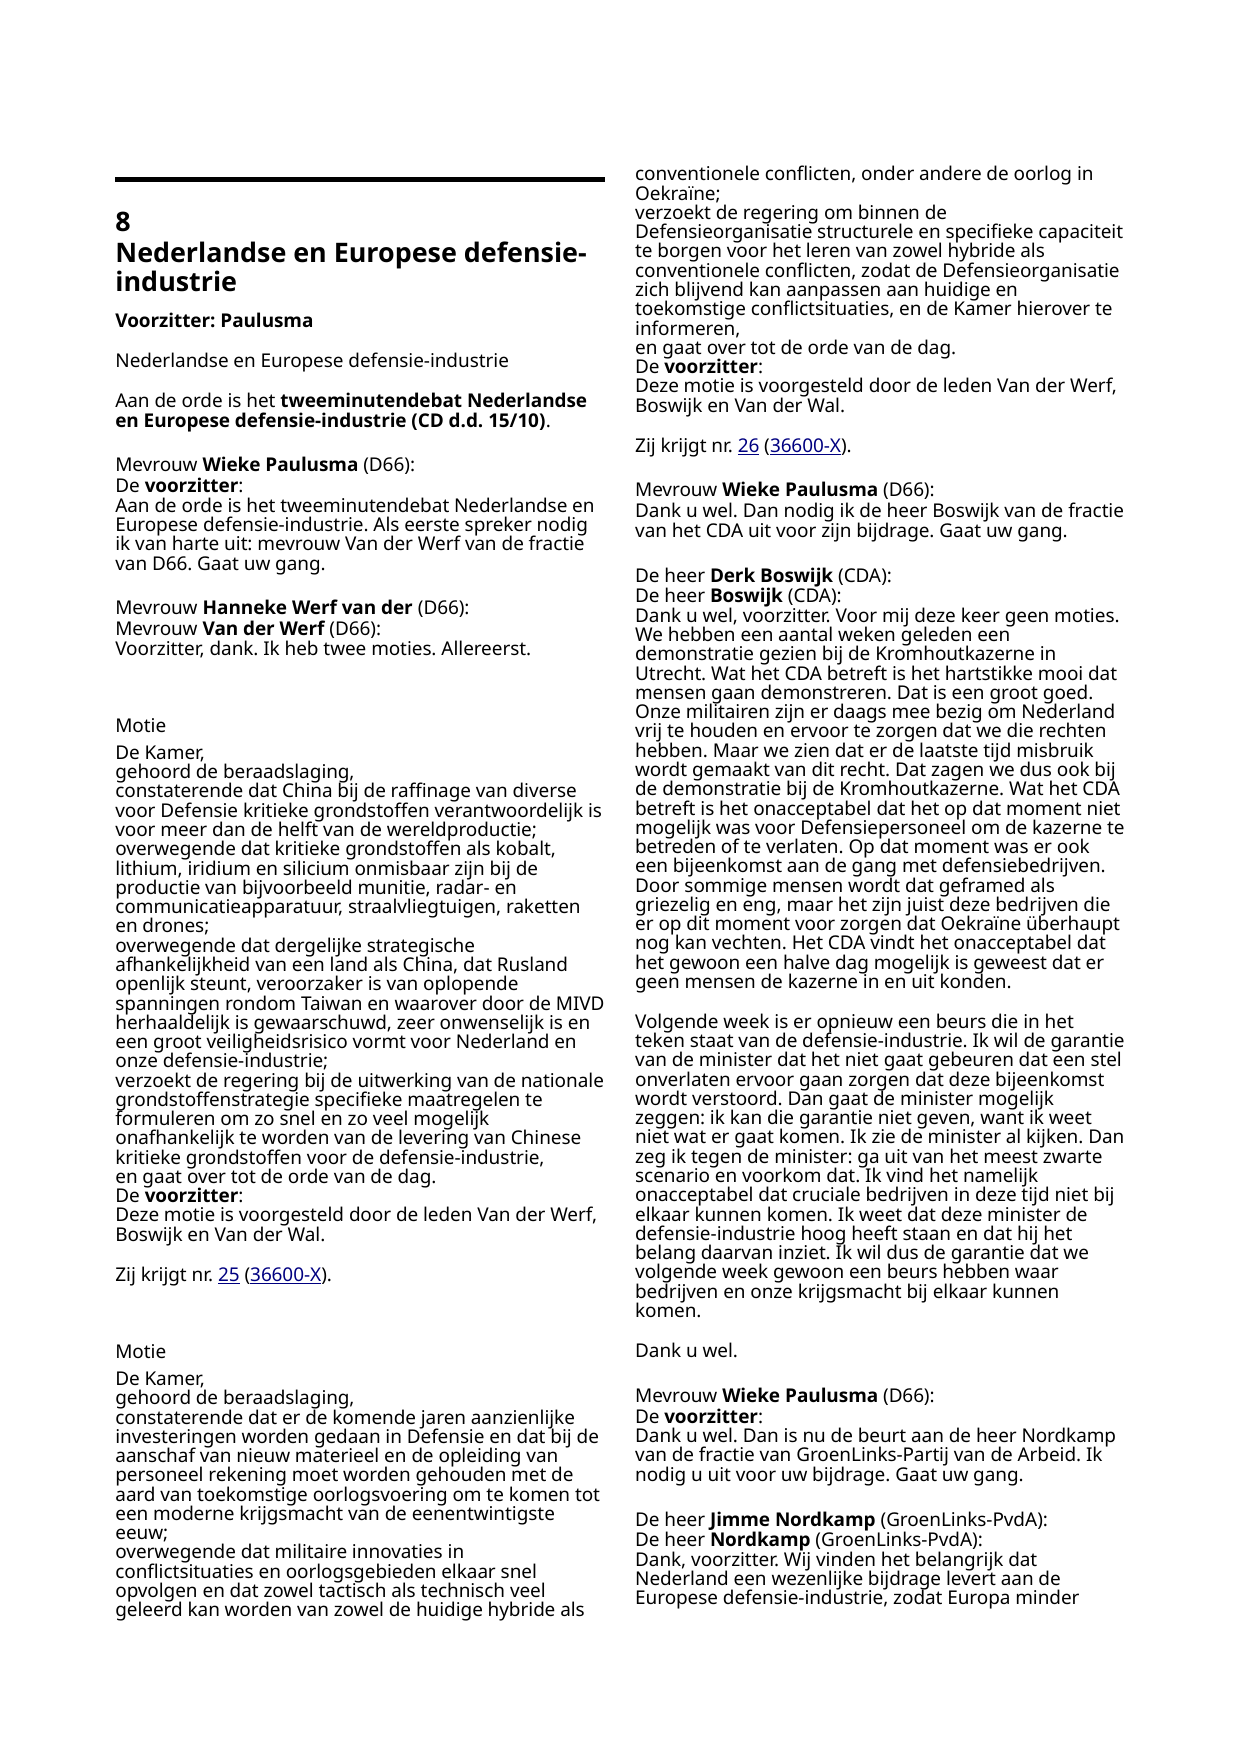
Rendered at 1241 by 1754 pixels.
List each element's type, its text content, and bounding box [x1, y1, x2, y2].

text Aan de orde is het tweeminutendebat Nederlandse en Europese defensie-industrie (CD d.d. 15/10). [115, 392, 605, 431]
text De Kamer, [115, 1370, 605, 1389]
text Mevrouw Van der Werf (D66): [115, 620, 605, 639]
text Dank u wel. [635, 1342, 1125, 1361]
text gehoord de beraadslaging, [115, 763, 605, 782]
text en gaat over tot de orde van de dag. [115, 1168, 605, 1187]
text De heer Jimme Nordkamp (GroenLinks-PvdA): [635, 1506, 1125, 1531]
text Dank u wel. Dan is nu de beurt aan de heer Nordkamp van de fractie van GroenLinks-Partij van de Arbeid. Ik nodig u uit voor uw bijdrage. Gaat uw gang. [635, 1427, 1125, 1485]
text Nederlandse en Europese defensie-industrie [115, 352, 605, 372]
text Volgende week is er opnieuw een beurs die in het teken staat van de defensie-industrie. Ik wil de garantie van de minister dat het niet gaat gebeuren dat een stel onverlaten ervoor gaan zorgen dat deze bijeenkomst wordt verstoord. Dan gaat de minister mogelijk zeggen: ik kan die garantie niet geven, want ik weet niet wat er gaat komen. Ik zie de minister al kijken. Dan zeg ik tegen de minister: ga uit van het meest zwarte scenario en voorkom dat. Ik vind het namelijk onacceptabel dat cruciale bedrijven in deze tijd niet bij elkaar kunnen komen. Ik weet dat deze minister de defensie-industrie hoog heeft staan en dat hij het belang daarvan inziet. Ik wil dus de garantie dat we volgende week gewoon een beurs hebben waar bedrijven en onze krijgsmacht bij elkaar kunnen komen. [635, 1013, 1125, 1321]
text overwegende dat dergelijke strategische afhankelijkheid van een land als China, dat Rusland openlijk steunt, veroorzaker is van oplopende spanningen rondom Taiwan en waarover door de MIVD herhaaldelijk is gewaarschuwd, zeer onwenselijk is en een groot veiligheidsrisico vormt voor Nederland en onze defensie-industrie; [115, 937, 605, 1072]
text Mevrouw Wieke Paulusma (D66): [635, 1382, 1125, 1408]
text conventionele conflicten, onder andere de oorlog in Oekraïne; [635, 165, 1125, 204]
text Mevrouw Wieke Paulusma (D66): [115, 452, 605, 477]
text en gaat over tot de orde van de dag. [635, 339, 1125, 358]
text Voorzitter: Paulusma [115, 312, 605, 332]
text verzoekt de regering om binnen de Defensieorganisatie structurele en specifieke capaciteit te borgen voor het leren van zowel hybride als conventionele conflicten, zodat de Defensieorganisatie zich blijvend kan aanpassen aan huidige en toekomstige conflictsituaties, en de Kamer hierover te informeren, [635, 204, 1125, 339]
text De heer Boswijk (CDA): [635, 587, 1125, 607]
text Deze motie is voorgesteld door de leden Van der Werf, Boswijk en Van der Wal. [635, 377, 1125, 416]
text gehoord de beraadslaging, [115, 1389, 605, 1409]
text constaterende dat China bij de raffinage van diverse voor Defensie kritieke grondstoffen verantwoordelijk is voor meer dan de helft van de wereldproductie; [115, 782, 605, 840]
text Dank, voorzitter. Wij vinden het belangrijk dat Nederland een wezenlijke bijdrage levert aan de Europese defensie-industrie, zodat Europa minder [635, 1551, 1125, 1608]
text 8 [115, 203, 605, 239]
text verzoekt de regering bij de uitwerking van de nationale grondstoffenstrategie specifieke maatregelen te formuleren om zo snel en zo veel mogelijk onafhankelijk te worden van de levering van Chinese kritieke grondstoffen voor de defensie-industrie, [115, 1072, 605, 1168]
text Dank u wel. Dan nodig ik de heer Boswijk van de fractie van het CDA uit voor zijn bijdrage. Gaat uw gang. [635, 502, 1125, 541]
text De voorzitter: [635, 358, 1125, 377]
text constaterende dat er de komende jaren aanzienlijke investeringen worden gedaan in Defensie en dat bij de aanschaf van nieuw materieel en de opleiding van personeel rekening moet worden gehouden met de aard van toekomstige oorlogsvoering om te komen tot een moderne krijgsmacht van de eenentwintigste eeuw; [115, 1409, 605, 1543]
text overwegende dat kritieke grondstoffen als kobalt, lithium, iridium en silicium onmisbaar zijn bij de productie van bijvoorbeeld munitie, radar- en communicatieapparatuur, straalvliegtuigen, raketten en drones; [115, 840, 605, 937]
text De heer Derk Boswijk (CDA): [635, 562, 1125, 587]
text De heer Nordkamp (GroenLinks-PvdA): [635, 1531, 1125, 1551]
text De voorzitter: [635, 1408, 1125, 1427]
text overwegende dat militaire innovaties in conflictsituaties en oorlogsgebieden elkaar snel opvolgen en dat zowel tactisch als technisch veel geleerd kan worden van zowel de huidige hybride als [115, 1543, 605, 1621]
text Voorzitter, dank. Ik heb twee moties. Allereerst. [115, 639, 605, 659]
text Aan de orde is het tweeminutendebat Nederlandse en Europese defensie-industrie. Als eerste spreker nodig ik van harte uit: mevrouw Van der Werf van de fractie van D66. Gaat uw gang. [115, 497, 605, 574]
text Motie [115, 712, 605, 738]
text De voorzitter: [115, 477, 605, 497]
text Mevrouw Hanneke Werf van der (D66): [115, 594, 605, 620]
text De voorzitter: [115, 1187, 605, 1206]
text Nederlandse en Europese defensie-industrie [115, 239, 605, 312]
text Deze motie is voorgesteld door de leden Van der Werf, Boswijk en Van der Wal. [115, 1206, 605, 1245]
text Motie [115, 1338, 605, 1364]
text Dank u wel, voorzitter. Voor mij deze keer geen moties. We hebben een aantal weken geleden een demonstratie gezien bij de Kromhoutkazerne in Utrecht. Wat het CDA betreft is het hartstikke mooi dat mensen gaan demonstreren. Dat is een groot goed. Onze militairen zijn er daags mee bezig om Nederland vrij te houden en ervoor te zorgen dat we die rechten hebben. Maar we zien dat er de laatste tijd misbruik wordt gemaakt van dit recht. Dat zagen we dus ook bij de demonstratie bij de Kromhoutkazerne. Wat het CDA betreft is het onacceptabel dat het op dat moment niet mogelijk was voor Defensiepersoneel om de kazerne te betreden of te verlaten. Op dat moment was er ook een bijeenkomst aan de gang met defensiebedrijven. Door sommige mensen wordt dat geframed als griezelig en eng, maar het zijn juist deze bedrijven die er op dit moment voor zorgen dat Oekraïne überhaupt nog kan vechten. Het CDA vindt het onacceptabel dat het gewoon een halve dag mogelijk is geweest dat er geen mensen de kazerne in en uit konden. [635, 607, 1125, 992]
text Mevrouw Wieke Paulusma (D66): [635, 477, 1125, 502]
text De Kamer, [115, 744, 605, 763]
text Zij krijgt nr. 26 (36600-X). [635, 437, 1125, 456]
text Zij krijgt nr. 25 (36600-X). [115, 1266, 605, 1285]
